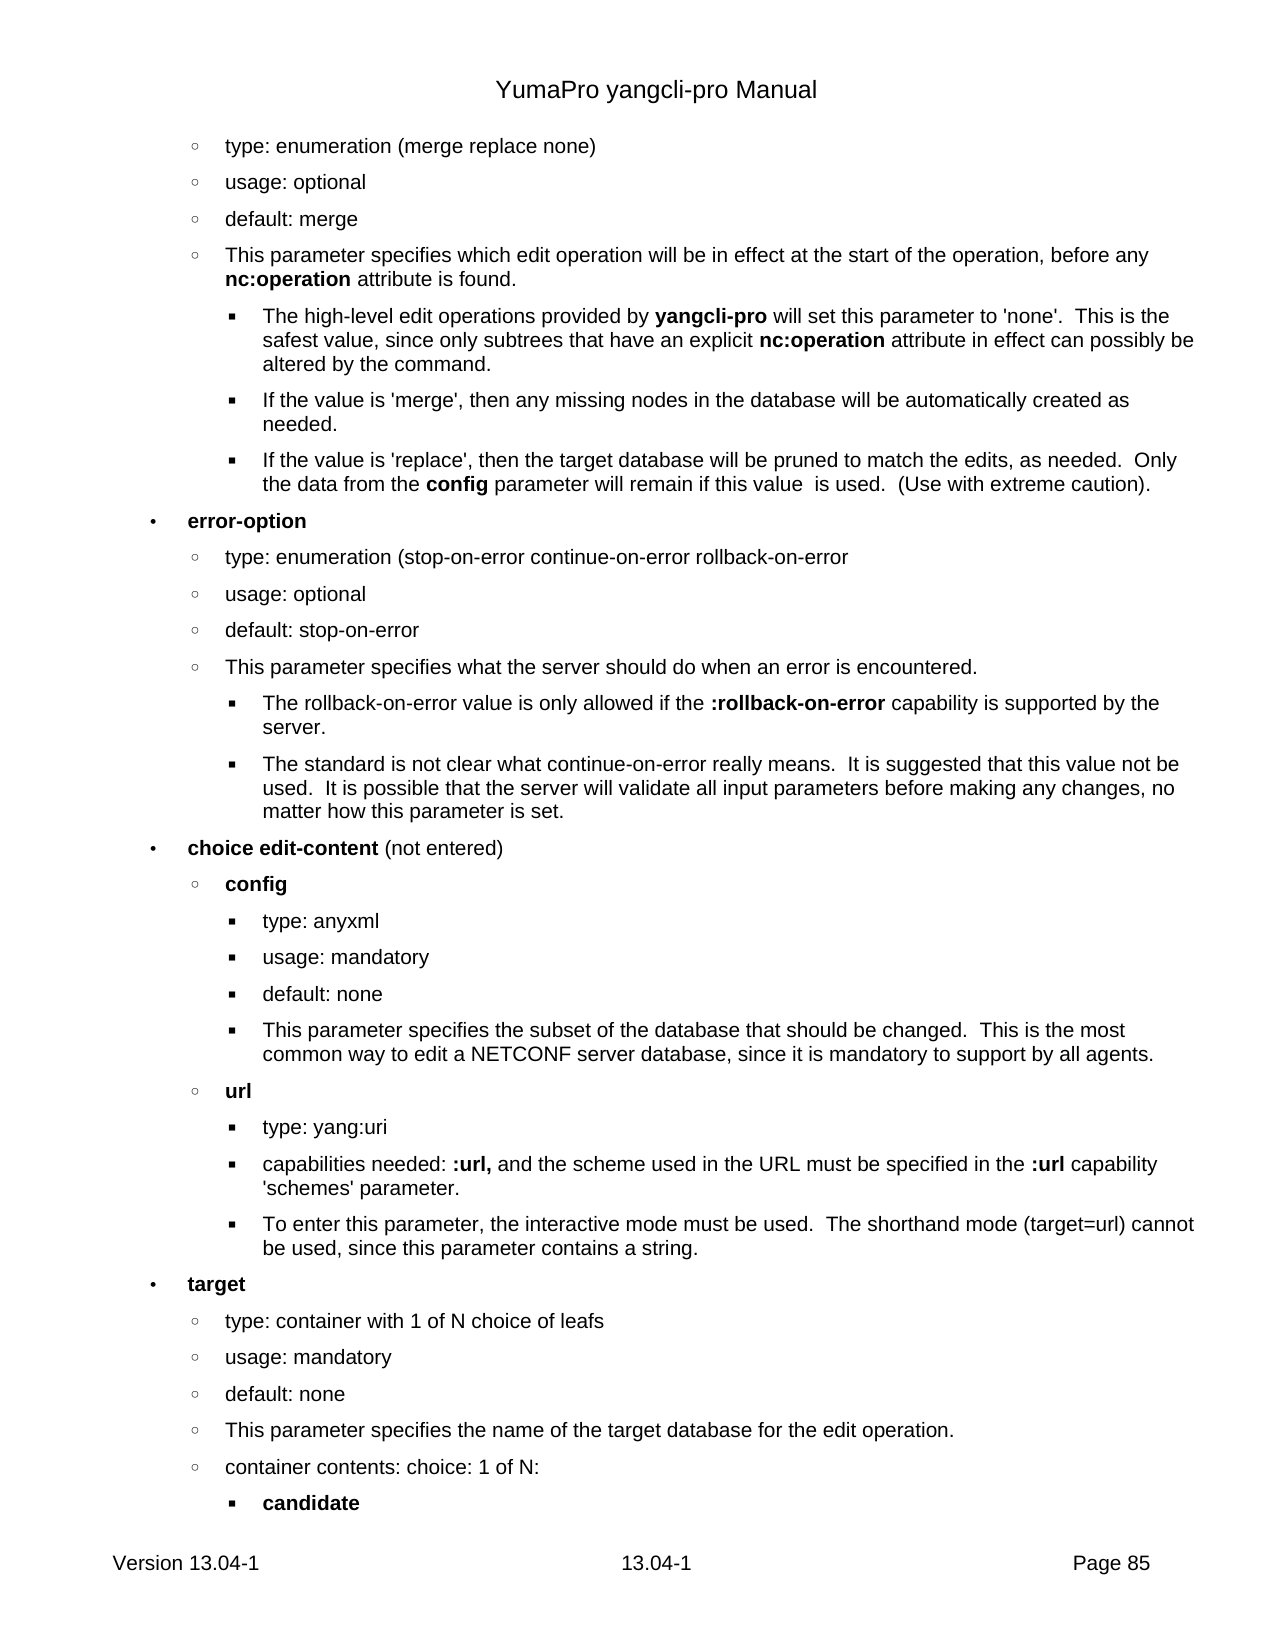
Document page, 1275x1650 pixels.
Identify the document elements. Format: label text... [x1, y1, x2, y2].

list usage: optional [187, 170, 1200, 194]
list default: merge [187, 207, 1200, 231]
list This parameter specifies the name of the target database for the edit operation. [187, 1418, 1200, 1442]
list If the value is 'merge', then any missing nodes in the database will be automatically created as needed. [225, 388, 1200, 436]
list default: none [187, 1382, 1200, 1406]
list default: stop-on-error [187, 618, 1200, 642]
list If the value is 'replace', then the target database will be pruned to match the edits, as needed. Only the data from the config parameter will remain if this value is used. (Use with extreme caution). [225, 448, 1200, 496]
list This parameter specifies the subset of the database that should be changed. This is the most common way to edit a NETCONF server database, since it is mandatory to support by all agents. [225, 1018, 1200, 1066]
list To enter this parameter, the interactive mode must be used. The shorthand mode (target=url) cannot be used, since this parameter contains a string. [225, 1212, 1200, 1260]
list error-option [150, 509, 1200, 533]
list default: none [225, 982, 1200, 1006]
list candidate [225, 1491, 1200, 1515]
list type: enumeration (stop-on-error continue-on-error rollback-on-error [187, 545, 1200, 569]
list The standard is not clear what continue-on-error really means. It is suggested that this value not be used. It is possible that the server will validate all input parameters before making any changes, no matter how this parameter is set. [225, 751, 1200, 823]
list The high-level edit operations provided by yangcli-pro will set this parameter to 'none'. This is the safest value, since only subtrees that have an explicit nc:operation attribute in effect can possibly be altered by the command. [225, 303, 1200, 375]
list url [187, 1078, 1200, 1102]
list This parameter specifies what the server should do when an error is encountered. [187, 654, 1200, 678]
list The rollback-on-error value is only allowed if the :rollback-on-error capability is supported by the server. [225, 691, 1200, 739]
list capabilities needed: :url, and the scheme used in the URL must be specified in the :url capability 'schemes' parameter. [225, 1151, 1200, 1199]
list usage: mandatory [187, 1345, 1200, 1369]
list usage: mandatory [225, 945, 1200, 969]
list config [187, 872, 1200, 896]
list usage: optional [187, 582, 1200, 606]
list type: container with 1 of N choice of leafs [187, 1309, 1200, 1333]
list target [150, 1272, 1200, 1296]
list choice edit-content (not entered) [150, 836, 1200, 860]
list type: yang:uri [225, 1115, 1200, 1139]
list type: enumeration (merge replace none) [187, 134, 1200, 158]
list type: anyxml [225, 909, 1200, 933]
list This parameter specifies which edit operation will be in effect at the start of the operation, before any nc:operation attribute is found. [187, 243, 1200, 291]
list container contents: choice: 1 of N: [187, 1454, 1200, 1478]
